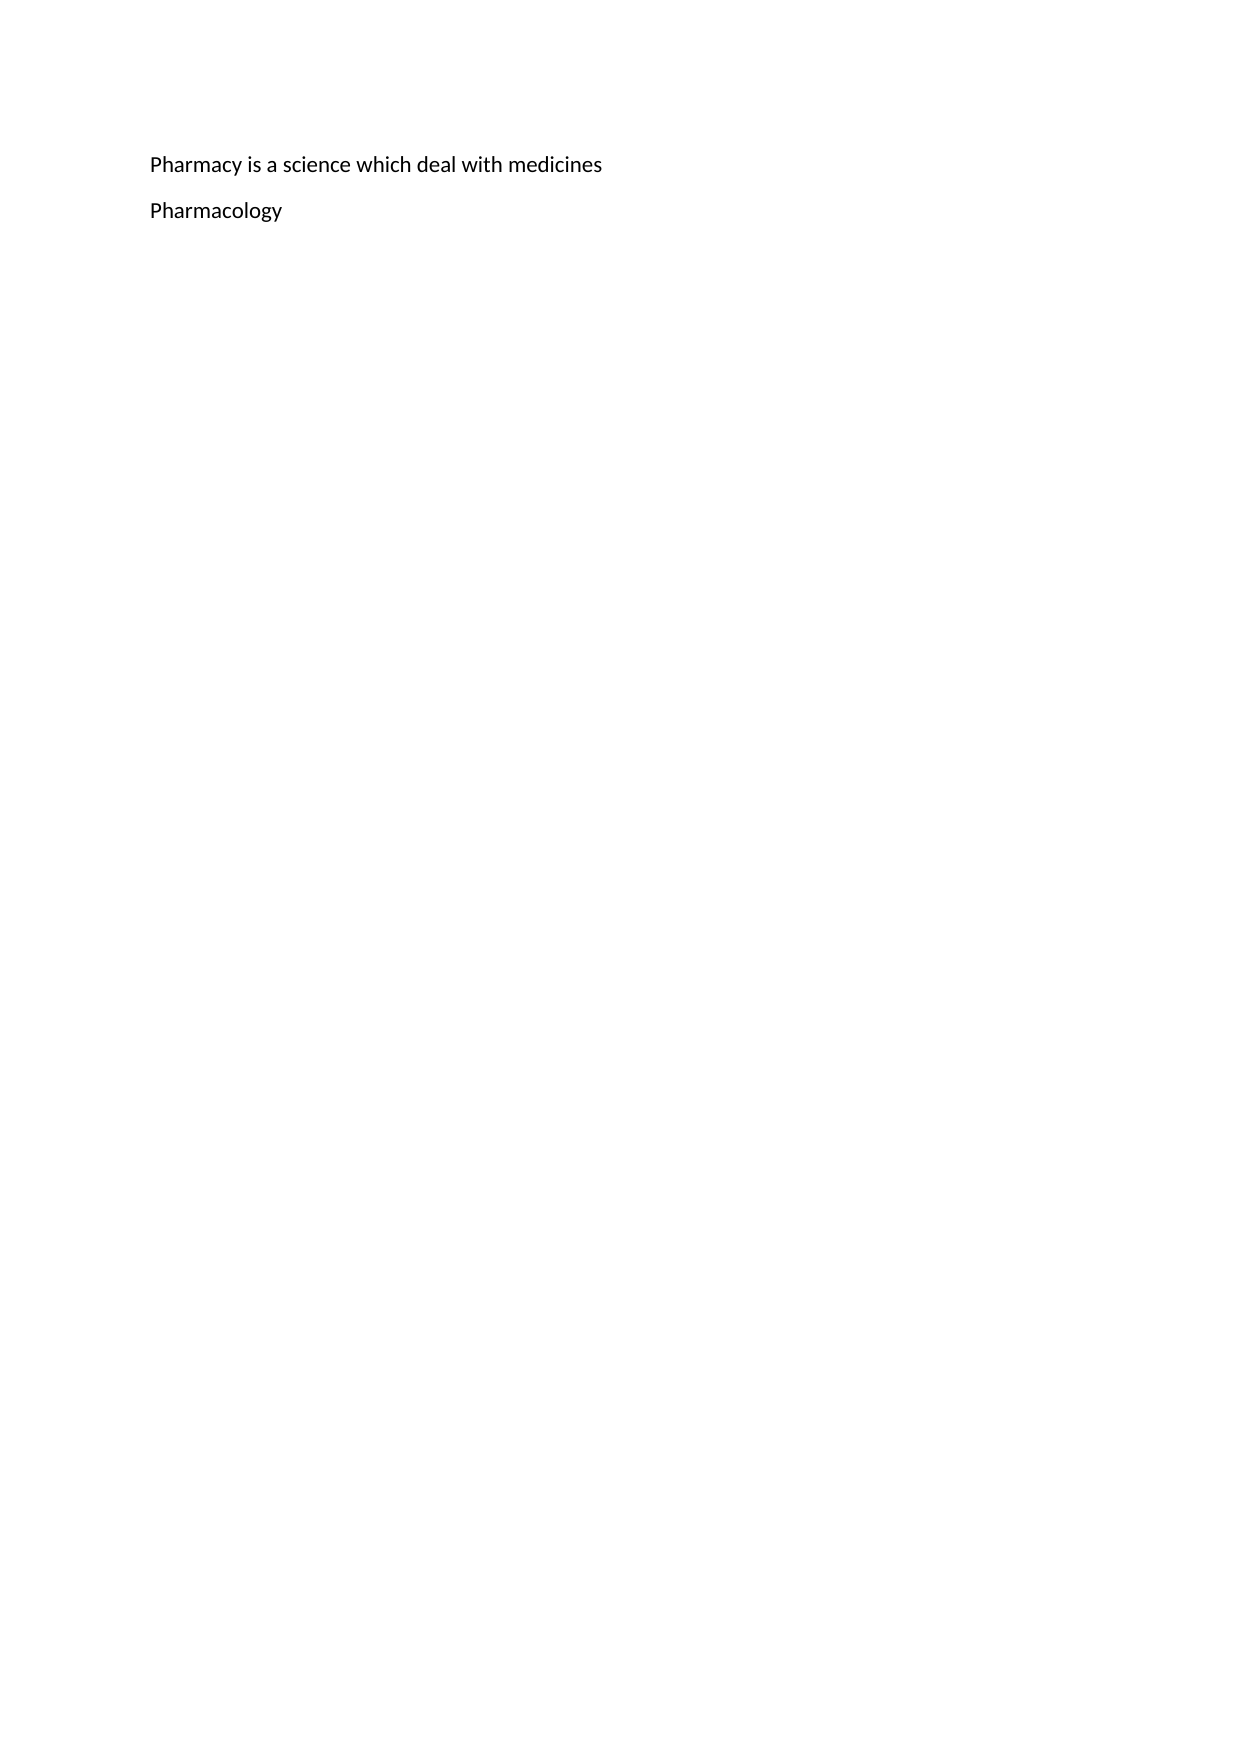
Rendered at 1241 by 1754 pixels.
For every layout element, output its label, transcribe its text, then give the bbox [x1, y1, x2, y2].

text Pharmacy is a science which deal with medicines [150, 150, 1090, 178]
text Pharmacology [150, 196, 1090, 224]
